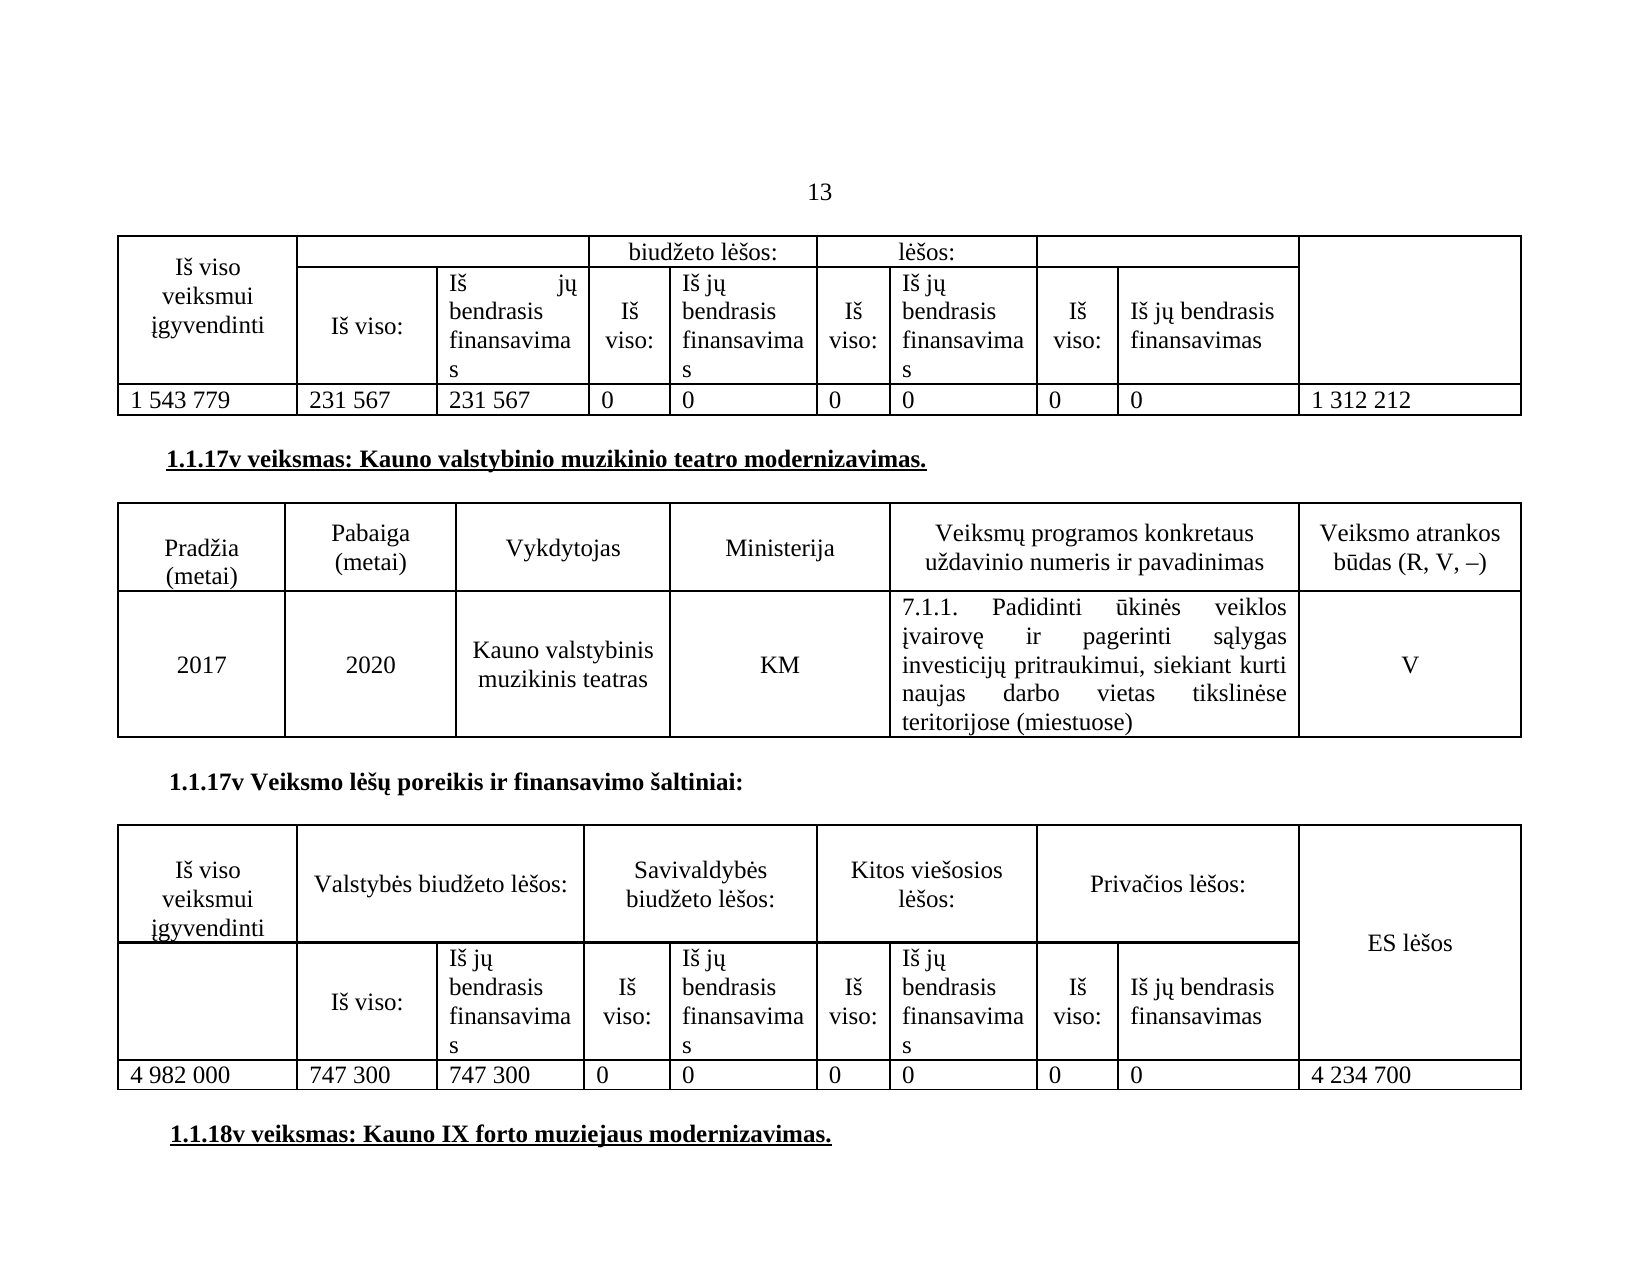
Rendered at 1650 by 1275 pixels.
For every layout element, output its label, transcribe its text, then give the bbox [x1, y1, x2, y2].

table_cell biudžeto lėšos: [590, 237, 816, 266]
table_cell 0 [671, 385, 816, 413]
table_cell 0 [671, 1061, 816, 1089]
table_cell Iš jų bendrasis finansavimas [438, 944, 583, 1058]
table_cell Iš jų bendrasis finansavimas [671, 268, 816, 383]
table_cell 2017 [119, 592, 284, 736]
table_cell lėšos: [818, 237, 1036, 266]
text 1.1.18v veiksmas: Kauno IX forto muziejaus modernizavimas. [118, 1119, 1521, 1148]
table_cell 0 [891, 1061, 1036, 1089]
table_cell Savivaldybės biudžeto lėšos: [585, 826, 816, 941]
table_cell Privačios lėšos: [1038, 826, 1298, 941]
table_cell Valstybės biudžeto lėšos: [298, 826, 583, 941]
table_cell Pabaiga (metai) [286, 504, 455, 590]
table_cell [1038, 237, 1298, 266]
table_cell Veiksmo atrankos būdas (R, V, –) [1300, 504, 1520, 590]
table_cell 1.1.17v Veiksmo lėšų poreikis ir finansavimo šaltiniai: [118, 738, 1521, 824]
table_cell [1300, 237, 1520, 383]
table_cell V [1300, 592, 1520, 736]
table_cell Kitos viešosios lėšos: [818, 826, 1036, 941]
table_cell 747 300 [298, 1061, 436, 1089]
table_cell Iš viso veiksmui įgyvendinti [119, 237, 296, 383]
table_cell 2020 [286, 592, 455, 736]
table_cell Iš viso: [1038, 268, 1117, 383]
table_cell [118, 416, 154, 502]
table_cell Iš viso: [298, 268, 436, 383]
table_cell 0 [1038, 1061, 1117, 1089]
table_cell 0 [590, 385, 669, 413]
table_cell 1 312 212 [1300, 385, 1520, 413]
table_cell Iš jų bendrasis finansavimas [891, 268, 1036, 383]
table_cell 0 [1119, 385, 1298, 413]
table_cell Iš jų bendrasis finansavimas [671, 944, 816, 1058]
table_cell 0 [1038, 385, 1117, 413]
table_cell Iš jų bendrasis finansavimas [1119, 944, 1298, 1058]
table_cell Iš viso: [818, 944, 889, 1058]
table_cell Iš jų bendrasis finansavimas [438, 268, 588, 383]
table_cell Ministerija [671, 504, 889, 590]
table_cell 4 234 700 [1300, 1061, 1520, 1089]
table_cell 0 [818, 1061, 889, 1089]
table_cell 1 543 779 [119, 385, 296, 413]
table_cell Kauno valstybinis muzikinis teatras [457, 592, 669, 736]
table_cell Pradžia (metai) [119, 504, 284, 590]
table_cell 0 [1119, 1061, 1298, 1089]
table_cell [298, 237, 588, 266]
table_cell 1.1.17v veiksmas: Kauno valstybinio muzikinio teatro modernizavimas. [154, 416, 1521, 502]
table_cell Iš viso veiksmui įgyvendinti [119, 826, 296, 941]
table_cell Iš jų bendrasis finansavimas [1119, 268, 1298, 383]
table_cell Iš viso: [585, 944, 669, 1058]
table_cell 7.1.1. Padidinti ūkinės veiklos įvairovę ir pagerinti sąlygas investicijų pritraukimui, siekiant kurti naujas darbo vietas tikslinėse teritorijose (miestuose) [891, 592, 1298, 736]
table_cell 231 567 [298, 385, 436, 413]
table_cell [119, 944, 296, 1058]
table_cell Iš viso: [298, 944, 436, 1058]
table_cell 4 982 000 [119, 1061, 296, 1089]
table_cell Iš viso: [818, 268, 889, 383]
table_cell ES lėšos [1300, 826, 1520, 1058]
table_cell Iš jų bendrasis finansavimas [891, 944, 1036, 1058]
table_cell Veiksmų programos konkretaus uždavinio numeris ir pavadinimas [891, 504, 1298, 590]
table_cell Vykdytojas [457, 504, 669, 590]
table_cell Iš viso: [590, 268, 669, 383]
table_cell 747 300 [438, 1061, 583, 1089]
table_cell KM [671, 592, 889, 736]
table_cell 0 [818, 385, 889, 413]
table_cell 0 [585, 1061, 669, 1089]
table_cell 0 [891, 385, 1036, 413]
table_cell 231 567 [438, 385, 588, 413]
table_cell Iš viso: [1038, 944, 1117, 1058]
